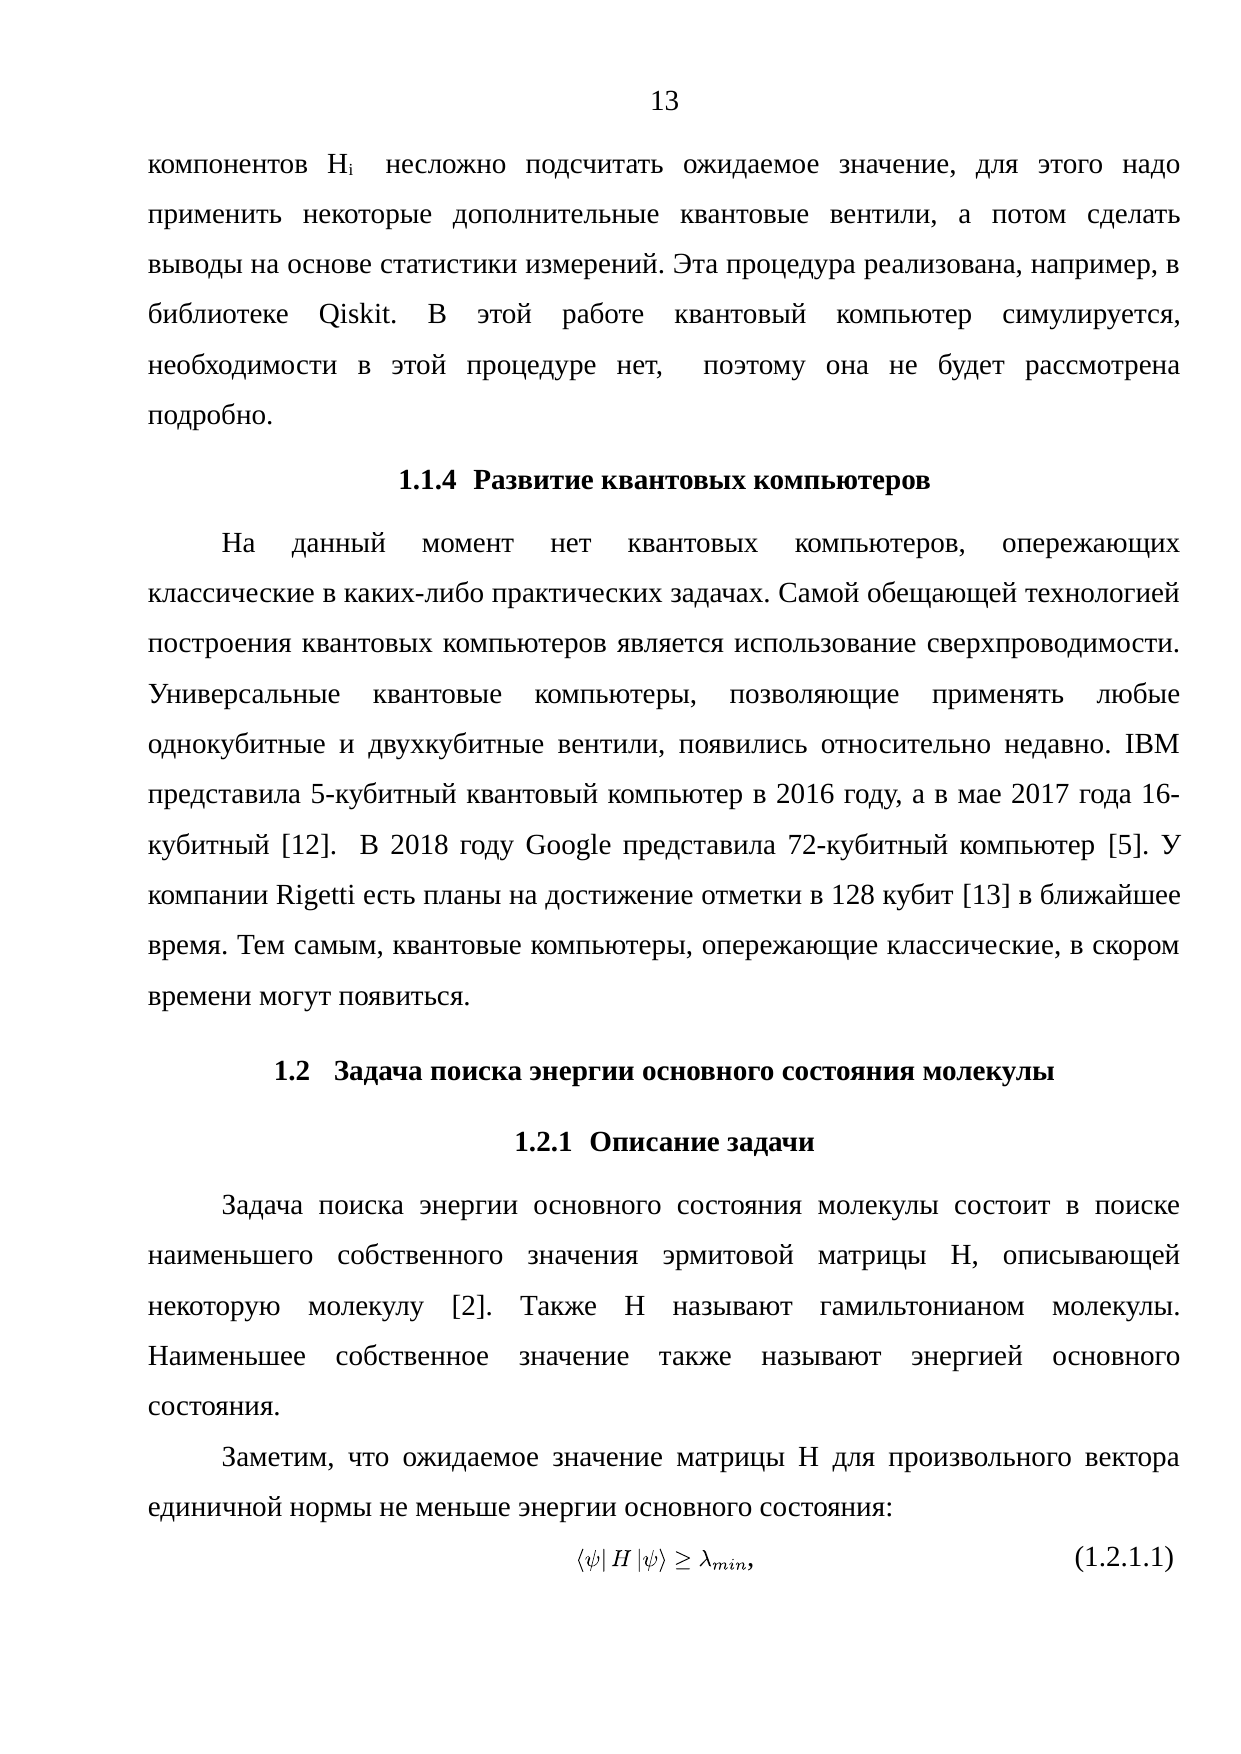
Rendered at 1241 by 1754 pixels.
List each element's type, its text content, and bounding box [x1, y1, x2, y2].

subtitle Задача поиска энергии основного состояния молекулы [148, 1053, 1181, 1087]
text На данный момент нет квантовых компьютеров, опережающих классические в каких-либо практических задачах. Самой обещающей технологией построения квантовых компьютеров является использование сверхпроводимости. Универсальные квантовые компьютеры, позволяющие применять любые однокубитные и двухкубитные вентили, появились относительно недавно. IBM представила 5-кубитный квантовый компьютер в 2016 году, а в мае 2017 года 16-кубитный [12]. В 2018 году Google представила 72-кубитный компьютер [5]. У компании Rigetti есть планы на достижение отметки в 128 кубит [13] в ближайшее время. Тем самым, квантовые компьютеры, опережающие классические, в скором времени могут появиться. [148, 525, 1181, 1011]
text , (1.2.1.1) [148, 1539, 1181, 1573]
subtitle Описание задачи [148, 1124, 1181, 1158]
subtitle Развитие квантовых компьютеров [148, 462, 1181, 496]
text компонентов Hi несложно подсчитать ожидаемое значение, для этого надо применить некоторые дополнительные квантовые вентили, а потом сделать выводы на основе статистики измерений. Эта процедура реализована, например, в библиотеке Qiskit. В этой работе квантовый компьютер симулируется, необходимости в этой процедуре нет, поэтому она не будет рассмотрена подробно. [148, 146, 1181, 431]
text Задача поиска энергии основного состояния молекулы состоит в поиске наименьшего собственного значения эрмитовой матрицы H, описывающей некоторую молекулу [2]. Также H называют гамильтонианом молекулы. Наименьшее собственное значение также называют энергией основного состояния. [148, 1187, 1181, 1422]
text Заметим, что ожидаемое значение матрицы H для произвольного вектора единичной нормы не меньше энергии основного состояния: [148, 1439, 1181, 1522]
